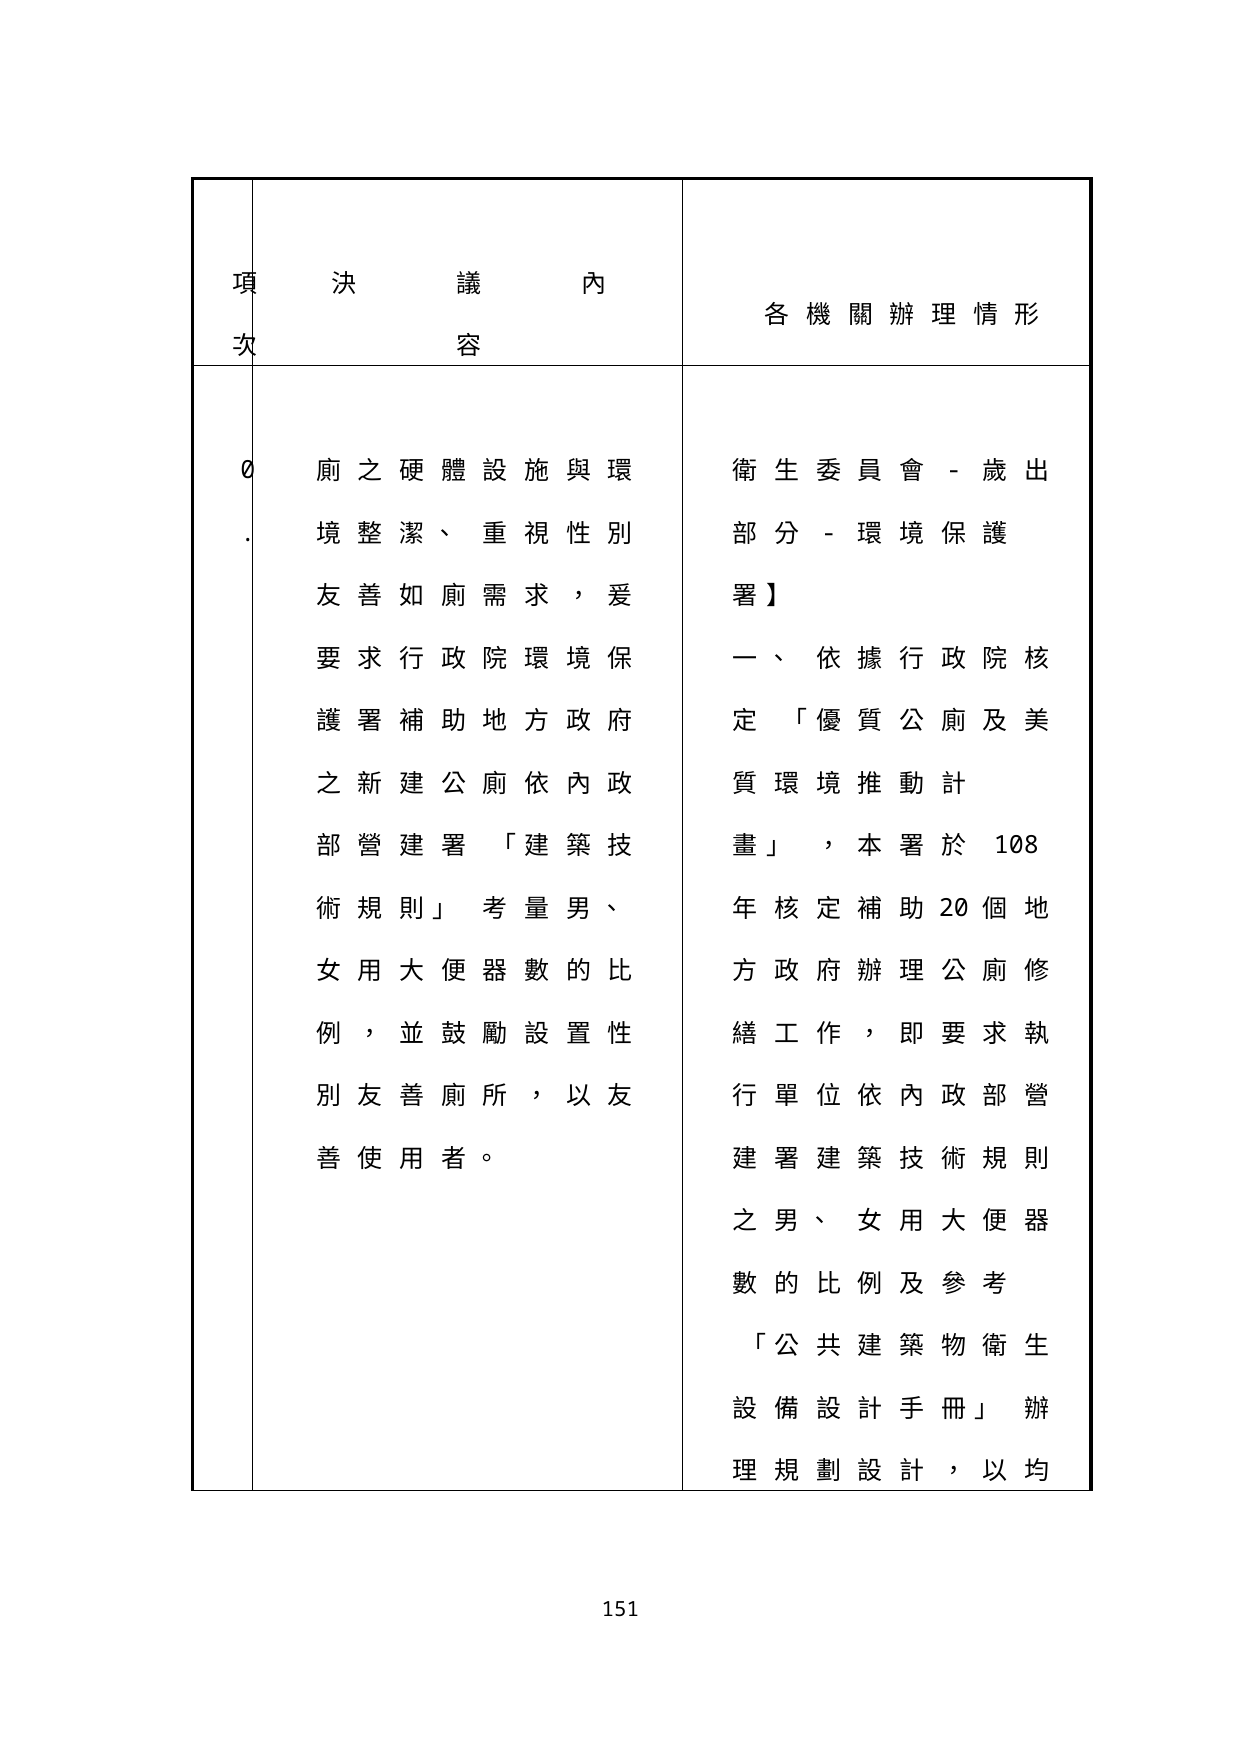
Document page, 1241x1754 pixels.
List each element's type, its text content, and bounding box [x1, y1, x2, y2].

table_cell 衛生委員會-歲出部分-環境保護署】 一、依據行政院核定「優質公廁及美質環境推動計畫」，本署於108年核定補助20個地方政府辦理公廁修繕工作，即要求執行單位依內政部營建署建築技術規則之男、女用大便器數的比例及參考「公共建築物衛生設備設計手冊」辦理規劃設計，以均 [683, 366, 1089, 1490]
table_header 各機關辦理情形 [683, 180, 1089, 365]
table_cell 40. [194, 366, 252, 1490]
table_header 決 議 內 容 [253, 180, 682, 365]
table_cell 40. [245, 466, 251, 476]
table_header 項次 [194, 180, 252, 365]
table_cell 廁之硬體設施與環境整潔、重視性別友善如廁需求，爰要求行政院環境保護署補助地方政府之新建公廁依內政部營建署「建築技術規則」考量男、女用大便器數的比例，並鼓勵設置性別友善廁所，以友善使用者。 [253, 366, 682, 1490]
